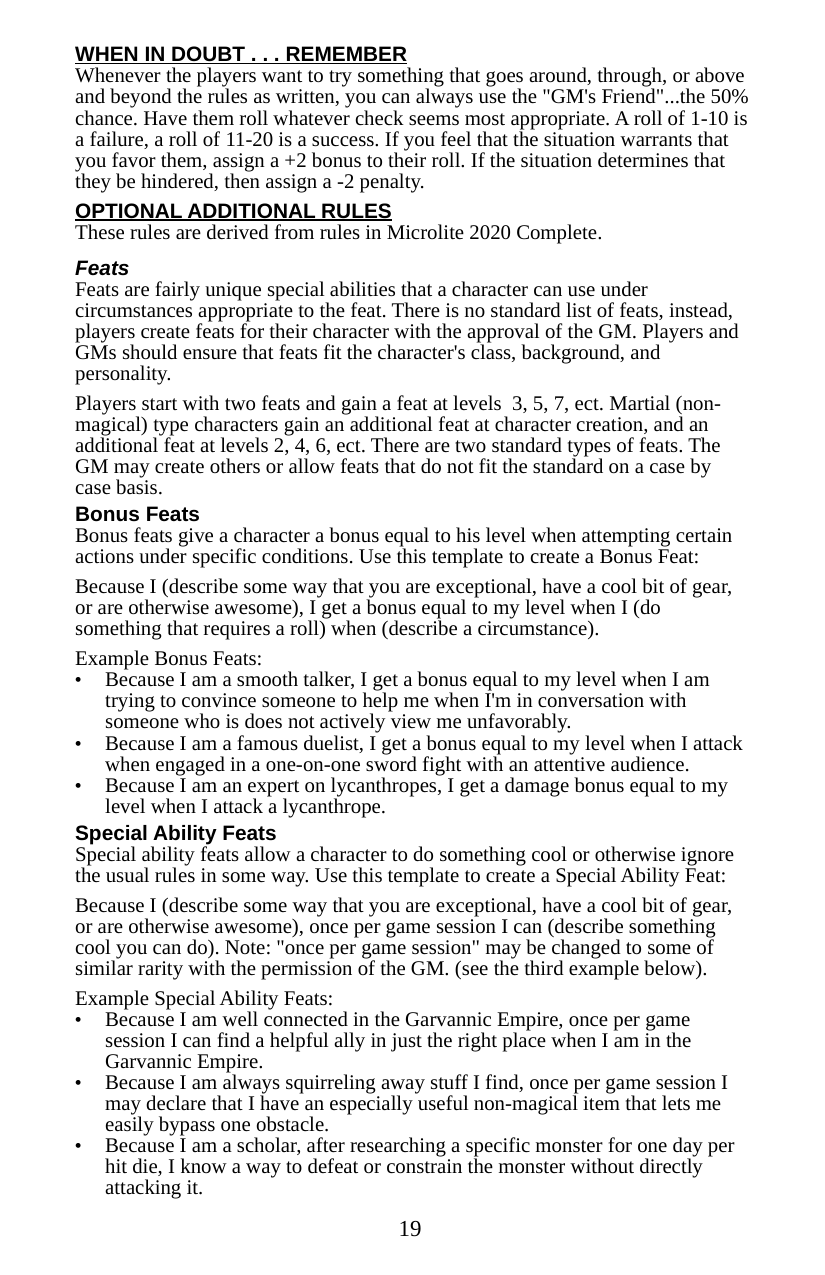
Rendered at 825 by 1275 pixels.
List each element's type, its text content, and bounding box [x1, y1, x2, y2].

list Because I am well connected in the Garvannic Empire, once per game session I can find a helpful ally in just the right place when I am in the Garvannic Empire. [75, 1009, 750, 1073]
list Because I am always squirreling away stuff I find, once per game session I may declare that I have an especially useful non-magical item that lets me easily bypass one obstacle. [75, 1073, 750, 1136]
text Whenever the players want to try something that goes around, through, or above and beyond the rules as written, you can always use the "GM's Friend"...the 50% chance. Have them roll whatever check seems most appropriate. A roll of 1-10 is a failure, a roll of 11-20 is a success. If you feel that the situation warrants that you favor them, assign a +2 bonus to their roll. If the situation determines that they be hindered, then assign a -2 penalty. [75, 66, 750, 192]
text Players start with two feats and gain a feat at levels 3, 5, 7, ect. Martial (non-magical) type characters gain an additional feat at character creation, and an additional feat at levels 2, 4, 6, ect. There are two standard types of feats. The GM may create others or allow feats that do not fit the standard on a case by case basis. [75, 393, 750, 499]
text Example Bonus Feats: [75, 649, 750, 670]
subtitle Special Ability Feats [75, 823, 750, 844]
subtitle Optional additional Rules [75, 201, 750, 222]
text Because I (describe some way that you are exceptional, have a cool bit of gear, or are otherwise awesome), I get a bonus equal to my level when I (do something that requires a roll) when (describe a circumstance). [75, 577, 750, 640]
list Because I am a smooth talker, I get a bonus equal to my level when I am trying to convince someone to help me when I'm in conversation with someone who is does not actively view me unfavorably. [75, 670, 750, 733]
subtitle Bonus Feats [75, 505, 750, 526]
subtitle Feats [75, 258, 750, 279]
text Because I (describe some way that you are exceptional, have a cool bit of gear, or are otherwise awesome), once per game session I can (describe something cool you can do). Note: "once per game session" may be changed to some of similar rarity with the permission of the GM. (see the third example below). [75, 895, 750, 979]
text Special ability feats allow a character to do something cool or otherwise ignore the usual rules in some way. Use this template to create a Special Ability Feat: [75, 844, 750, 886]
text Bonus feats give a character a bonus equal to his level when attempting certain actions under specific conditions. Use this template to create a Bonus Feat: [75, 526, 750, 568]
text These rules are derived from rules in Microlite 2020 Complete. [75, 222, 750, 243]
subtitle When in Doubt . . . Remember [75, 45, 750, 66]
list Because I am an expert on lycanthropes, I get a damage bonus equal to my level when I attack a lycanthrope. [75, 775, 750, 817]
list Because I am a scholar, after researching a specific monster for one day per hit die, I know a way to defeat or constrain the monster without directly attacking it. [75, 1136, 750, 1199]
text Feats are fairly unique special abilities that a character can use under circumstances appropriate to the feat. There is no standard list of feats, instead, players create feats for their character with the approval of the GM. Players and GMs should ensure that feats fit the character's class, background, and personality. [75, 279, 750, 384]
text Example Special Ability Feats: [75, 988, 750, 1009]
list Because I am a famous duelist, I get a bonus equal to my level when I attack when engaged in a one-on-one sword fight with an attentive audience. [75, 733, 750, 775]
